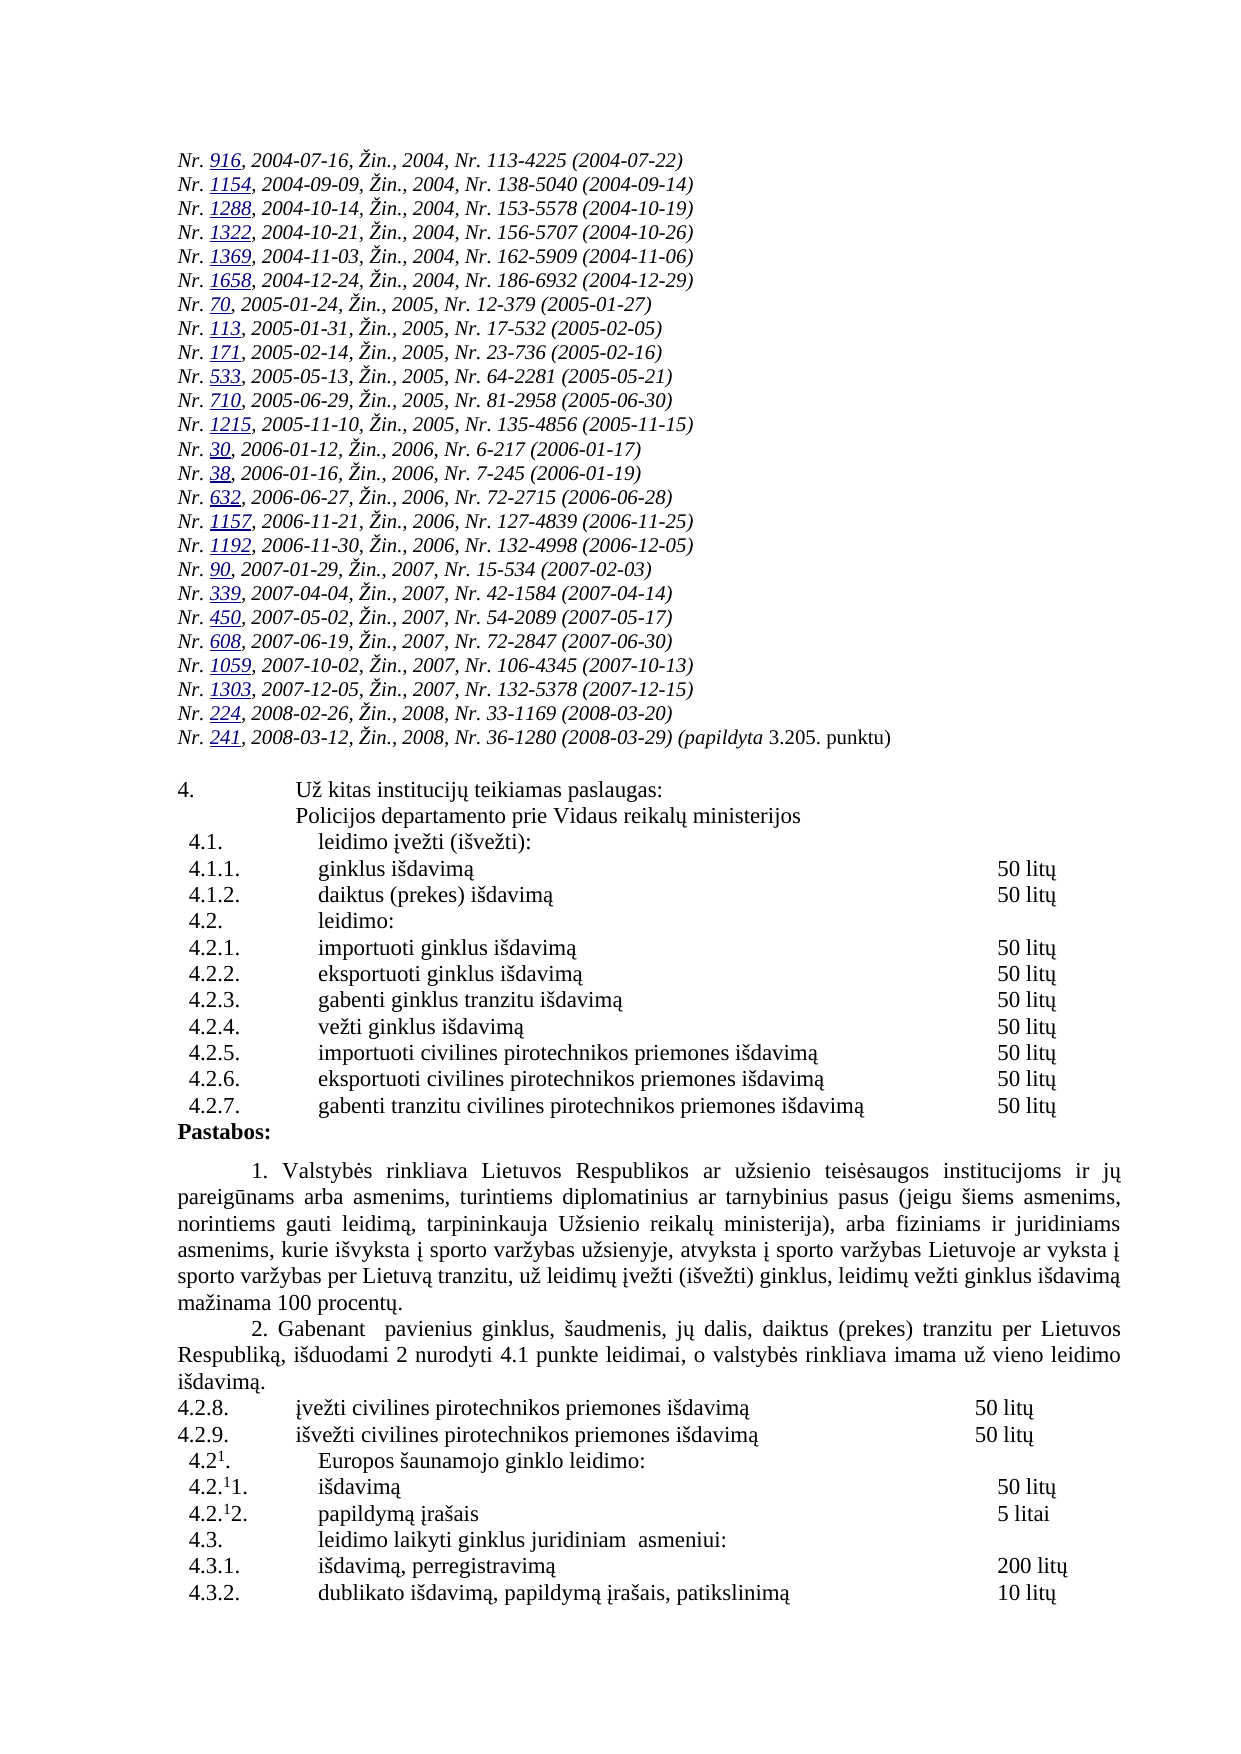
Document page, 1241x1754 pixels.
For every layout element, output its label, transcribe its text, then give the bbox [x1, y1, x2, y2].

text Nr. 1154, 2004-09-09, Žin., 2004, Nr. 138-5040 (2004-09-14) [177, 172, 1122, 196]
table_cell 4.2.1. [177, 934, 307, 960]
text Nr. 916, 2004-07-16, Žin., 2004, Nr. 113-4225 (2004-07-22) [177, 148, 1122, 172]
table_cell 10 litų [986, 1579, 1133, 1605]
table_header [986, 1447, 1133, 1473]
table_cell 4.3.1. [177, 1553, 307, 1579]
table_cell gabenti ginklus tranzitu išdavimą [307, 986, 986, 1013]
table_cell 50 litų [986, 986, 1133, 1013]
table_cell vežti ginklus išdavimą [307, 1013, 986, 1039]
table_cell importuoti civilines pirotechnikos priemones išdavimą [307, 1039, 986, 1066]
table_cell 50 litų [986, 1473, 1133, 1500]
table_cell 4.1.2. [177, 881, 307, 907]
table_cell 50 litų [986, 855, 1133, 881]
text Nr. 1215, 2005-11-10, Žin., 2005, Nr. 135-4856 (2005-11-15) [177, 412, 1122, 436]
text 2. Gabenant pavienius ginklus, šaudmenis, jų dalis, daiktus (prekes) tranzitu per Lietuvos Respubliką, išduodami 2 nurodyti 4.1 punkte leidimai, o valstybės rinkliava imama už vieno leidimo išdavimą. [177, 1315, 1122, 1394]
table_cell importuoti ginklus išdavimą [307, 934, 986, 960]
table_cell leidimo laikyti ginklus juridiniam asmeniui: [307, 1526, 986, 1552]
text Nr. 339, 2007-04-04, Žin., 2007, Nr. 42-1584 (2007-04-14) [177, 581, 1122, 605]
table_cell 200 litų [986, 1553, 1133, 1579]
table_cell 4.2.2. [177, 960, 307, 986]
table_cell 50 litų [986, 1013, 1133, 1039]
table_cell eksportuoti ginklus išdavimą [307, 960, 986, 986]
table_cell 4.2.3. [177, 986, 307, 1013]
text Pastabos: [177, 1118, 1122, 1144]
table_cell 50 litų [986, 1092, 1133, 1118]
table_cell 5 litai [986, 1500, 1133, 1526]
text Nr. 1288, 2004-10-14, Žin., 2004, Nr. 153-5578 (2004-10-19) [177, 196, 1122, 220]
table_cell [986, 1526, 1133, 1552]
text Nr. 1369, 2004-11-03, Žin., 2004, Nr. 162-5909 (2004-11-06) [177, 244, 1122, 268]
text Nr. 608, 2007-06-19, Žin., 2007, Nr. 72-2847 (2007-06-30) [177, 629, 1122, 653]
text Nr. 1157, 2006-11-21, Žin., 2006, Nr. 127-4839 (2006-11-25) [177, 509, 1122, 533]
table_header 4.1. [177, 828, 307, 855]
text Nr. 241, 2008-03-12, Žin., 2008, Nr. 36-1280 (2008-03-29) (papildyta 3.205. punktu) [177, 725, 1122, 749]
table_cell gabenti tranzitu civilines pirotechnikos priemones išdavimą [307, 1092, 986, 1118]
table_cell 4.3. [177, 1526, 307, 1552]
text Nr. 710, 2005-06-29, Žin., 2005, Nr. 81-2958 (2005-06-30) [177, 388, 1122, 412]
text Nr. 224, 2008-02-26, Žin., 2008, Nr. 33-1169 (2008-03-20) [177, 701, 1122, 725]
table_cell 50 litų [986, 1039, 1133, 1066]
table_cell 50 litų [986, 881, 1133, 907]
text 1. Valstybės rinkliava Lietuvos Respublikos ar užsienio teisėsaugos institucijoms ir jų pareigūnams arba asmenims, turintiems diplomatinius ar tarnybinius pasus (jeigu šiems asmenims, norintiems gauti leidimą, tarpininkauja Užsienio reikalų ministerija), arba fiziniams ir juridiniams asmenims, kurie išvyksta į sporto varžybas užsienyje, atvyksta į sporto varžybas Lietuvoje ar vyksta į sporto varžybas per Lietuvą tranzitu, už leidimų įvežti (išvežti) ginklus, leidimų vežti ginklus išdavimą mažinama 100 procentų. [177, 1157, 1122, 1315]
table_cell 4.2.6. [177, 1066, 307, 1092]
text Nr. 632, 2006-06-27, Žin., 2006, Nr. 72-2715 (2006-06-28) [177, 484, 1122, 509]
table_cell 4.2.11. [177, 1473, 307, 1500]
text Nr. 38, 2006-01-16, Žin., 2006, Nr. 7-245 (2006-01-19) [177, 461, 1122, 484]
table_cell daiktus (prekes) išdavimą [307, 881, 986, 907]
table_cell ginklus išdavimą [307, 855, 986, 881]
table_cell 4.2.4. [177, 1013, 307, 1039]
table_cell 4.2. [177, 908, 307, 934]
text Nr. 113, 2005-01-31, Žin., 2005, Nr. 17-532 (2005-02-05) [177, 316, 1122, 340]
text 4.2.8. įvežti civilines pirotechnikos priemones išdavimą 50 litų [177, 1394, 1226, 1421]
table_header 4.21. [177, 1447, 307, 1473]
text Nr. 1658, 2004-12-24, Žin., 2004, Nr. 186-6932 (2004-12-29) [177, 268, 1122, 292]
table_cell 50 litų [986, 1066, 1133, 1092]
table_cell 4.2.7. [177, 1092, 307, 1118]
text Nr. 1303, 2007-12-05, Žin., 2007, Nr. 132-5378 (2007-12-15) [177, 677, 1122, 701]
table_header Europos šaunamojo ginklo leidimo: [307, 1447, 986, 1473]
table_cell 50 litų [986, 960, 1133, 986]
table_cell dublikato išdavimą, papildymą įrašais, patikslinimą [307, 1579, 986, 1605]
text Nr. 450, 2007-05-02, Žin., 2007, Nr. 54-2089 (2007-05-17) [177, 605, 1122, 629]
table_cell išdavimą, perregistravimą [307, 1553, 986, 1579]
text 4.2.9. išvežti civilines pirotechnikos priemones išdavimą 50 litų [177, 1421, 1122, 1447]
table_cell eksportuoti civilines pirotechnikos priemones išdavimą [307, 1066, 986, 1092]
text Nr. 171, 2005-02-14, Žin., 2005, Nr. 23-736 (2005-02-16) [177, 340, 1122, 364]
text Nr. 1192, 2006-11-30, Žin., 2006, Nr. 132-4998 (2006-12-05) [177, 533, 1122, 557]
text Nr. 70, 2005-01-24, Žin., 2005, Nr. 12-379 (2005-01-27) [177, 292, 1122, 316]
table_cell papildymą įrašais [307, 1500, 986, 1526]
table_header [986, 828, 1133, 855]
table_cell [986, 908, 1133, 934]
text Nr. 90, 2007-01-29, Žin., 2007, Nr. 15-534 (2007-02-03) [177, 557, 1122, 581]
text Nr. 1059, 2007-10-02, Žin., 2007, Nr. 106-4345 (2007-10-13) [177, 653, 1122, 677]
text Nr. 1322, 2004-10-21, Žin., 2004, Nr. 156-5707 (2004-10-26) [177, 220, 1122, 244]
table_cell 4.1.1. [177, 855, 307, 881]
text 4. Už kitas institucijų teikiamas paslaugas: [177, 776, 945, 802]
table_cell 4.3.2. [177, 1579, 307, 1605]
text Nr. 533, 2005-05-13, Žin., 2005, Nr. 64-2281 (2005-05-21) [177, 364, 1122, 388]
table_cell 4.2.5. [177, 1039, 307, 1066]
table_header leidimo įvežti (išvežti): [307, 828, 986, 855]
table_cell 50 litų [986, 934, 1133, 960]
text Nr. 30, 2006-01-12, Žin., 2006, Nr. 6-217 (2006-01-17) [177, 436, 1122, 461]
table_cell 4.2.12. [177, 1500, 307, 1526]
text Policijos departamento prie Vidaus reikalų ministerijos [177, 802, 945, 828]
table_cell išdavimą [307, 1473, 986, 1500]
table_cell leidimo: [307, 908, 986, 934]
